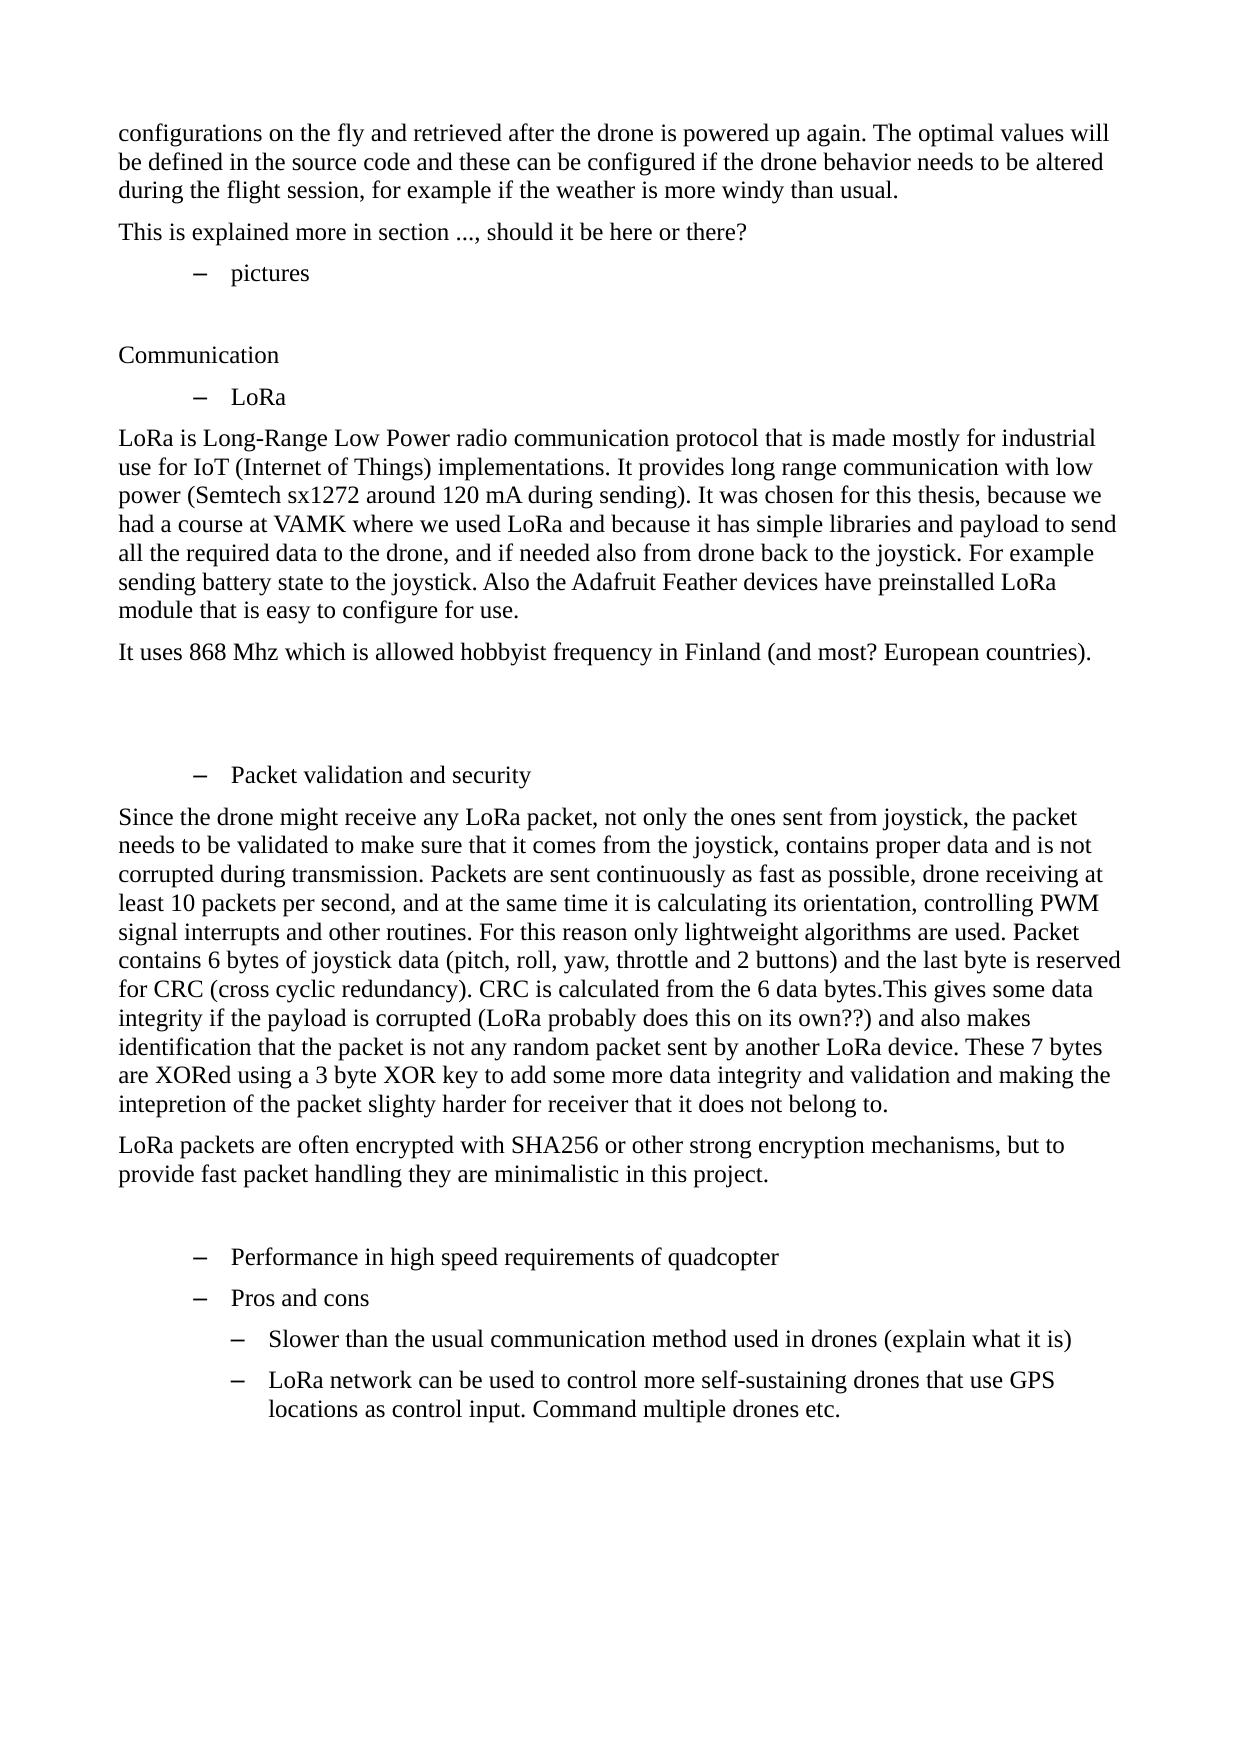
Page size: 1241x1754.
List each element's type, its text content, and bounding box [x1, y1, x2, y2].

text Communication [118, 341, 1122, 369]
text configurations on the fly and retrieved after the drone is powered up again. The optimal values will be defined in the source code and these can be configured if the drone behavior needs to be altered during the flight session, for example if the weather is more windy than usual. [118, 118, 1122, 204]
list Slower than the usual communication method used in drones (explain what it is) [231, 1324, 1122, 1353]
list Packet validation and security [193, 761, 1122, 789]
text LoRa is Long-Range Low Power radio communication protocol that is made mostly for industrial use for IoT (Internet of Things) implementations. It provides long range communication with low power (Semtech sx1272 around 120 mA during sending). It was chosen for this thesis, because we had a course at VAMK where we used LoRa and because it has simple libraries and payload to send all the required data to the drone, and if needed also from drone back to the joystick. For example sending battery state to the joystick. Also the Adafruit Feather devices have preinstalled LoRa module that is easy to configure for use. [118, 423, 1122, 624]
list LoRa [193, 382, 1122, 411]
text LoRa packets are often encrypted with SHA256 or other strong encryption mechanisms, but to provide fast packet handling they are minimalistic in this project. [118, 1131, 1122, 1188]
text This is explained more in section ..., should it be here or there? [118, 217, 1122, 246]
list Pros and cons [193, 1283, 1122, 1312]
text It uses 868 Mhz which is allowed hobbyist frequency in Finland (and most? European countries). [118, 637, 1122, 666]
text Since the drone might receive any LoRa packet, not only the ones sent from joystick, the packet needs to be validated to make sure that it comes from the joystick, contains proper data and is not corrupted during transmission. Packets are sent continuously as fast as possible, drone receiving at least 10 packets per second, and at the same time it is calculating its orientation, controlling PWM signal interrupts and other routines. For this reason only lightweight algorithms are used. Packet contains 6 bytes of joystick data (pitch, roll, yaw, throttle and 2 buttons) and the last byte is reserved for CRC (cross cyclic redundancy). CRC is calculated from the 6 data bytes.This gives some data integrity if the payload is corrupted (LoRa probably does this on its own??) and also makes identification that the packet is not any random packet sent by another LoRa device. These 7 bytes are XORed using a 3 byte XOR key to add some more data integrity and validation and making the intepretion of the packet slighty harder for receiver that it does not belong to. [118, 802, 1122, 1118]
list pictures [193, 258, 1122, 287]
list Performance in high speed requirements of quadcopter [193, 1242, 1122, 1271]
list LoRa network can be used to control more self-sustaining drones that use GPS locations as control input. Command multiple drones etc. [231, 1366, 1122, 1423]
